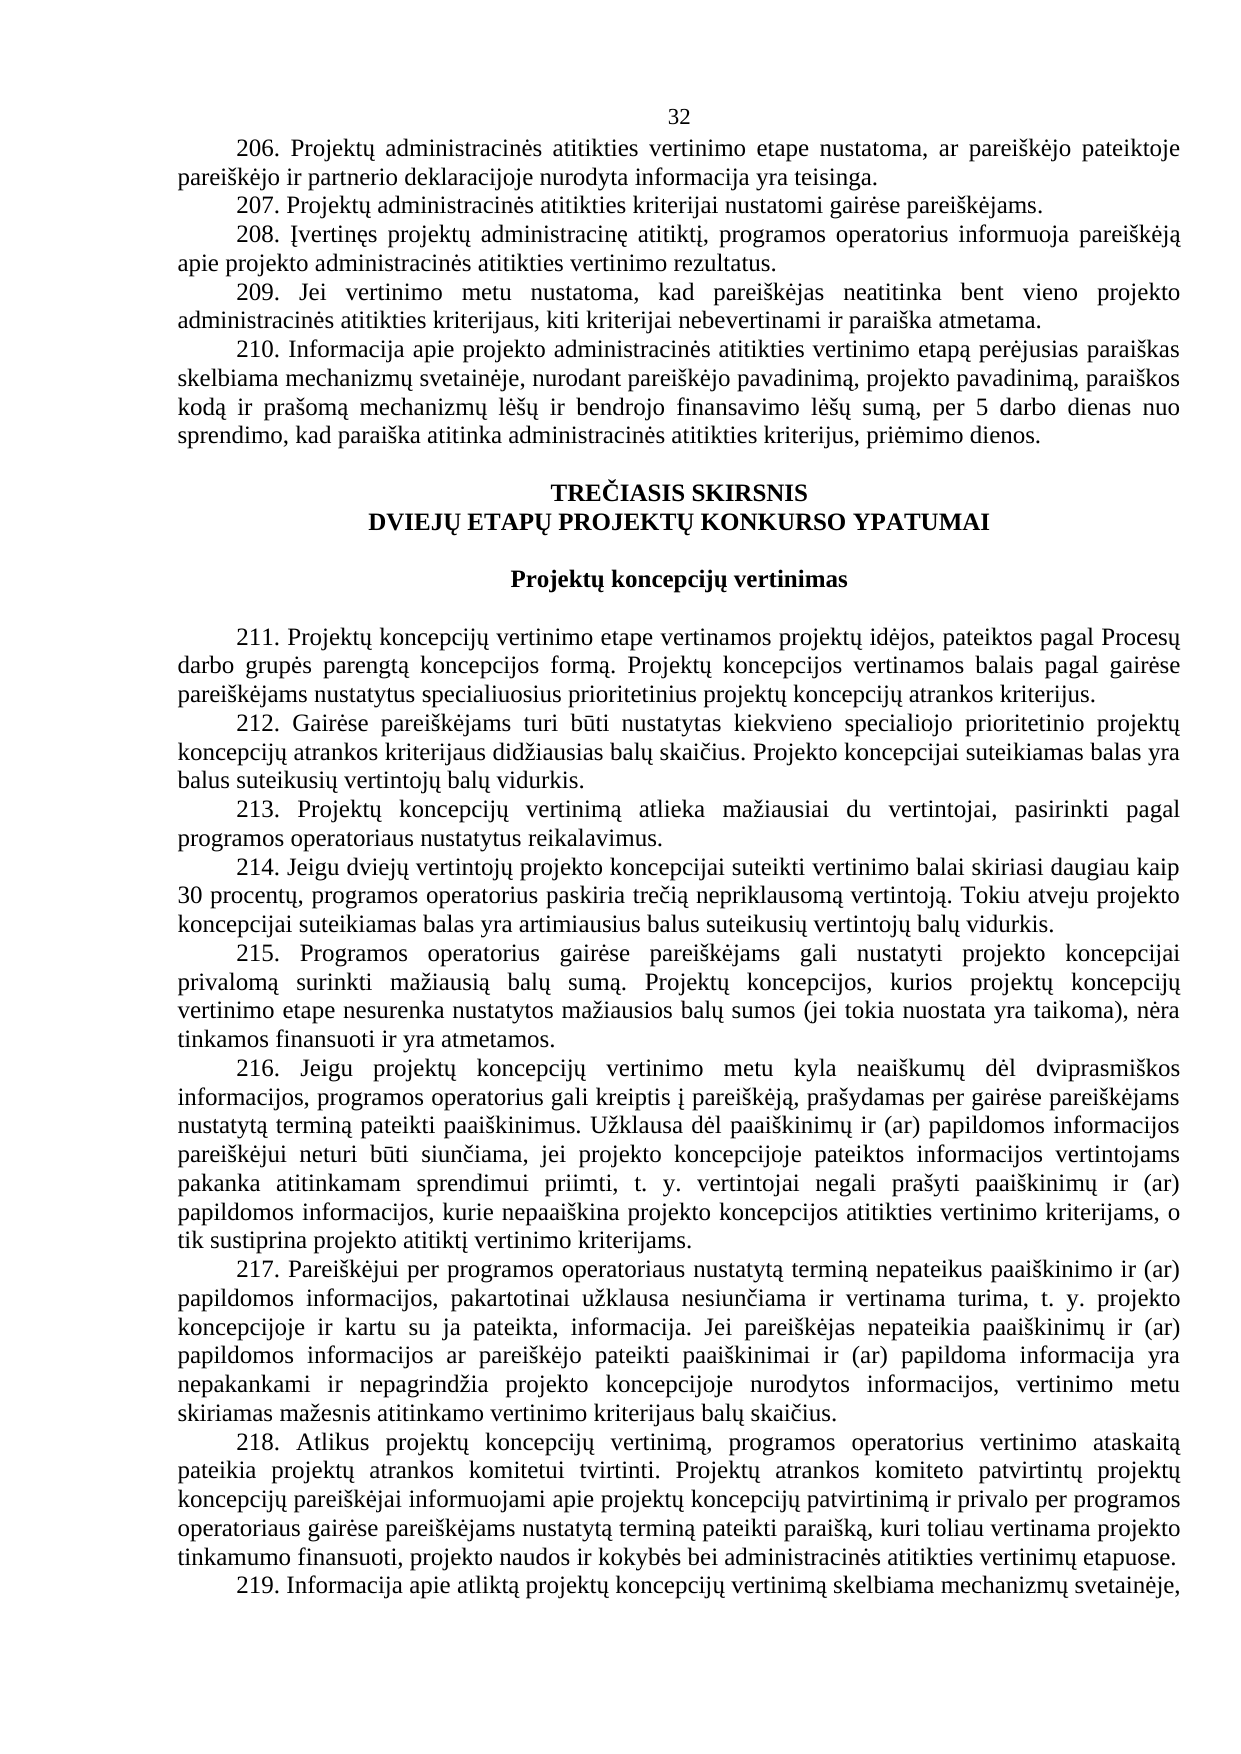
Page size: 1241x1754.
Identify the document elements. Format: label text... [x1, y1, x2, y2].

text 210. Informacija apie projekto administracinės atitikties vertinimo etapą perėjusias paraiškas skelbiama mechanizmų svetainėje, nurodant pareiškėjo pavadinimą, projekto pavadinimą, paraiškos kodą ir prašomą mechanizmų lėšų ir bendrojo finansavimo lėšų sumą, per 5 darbo dienas nuo sprendimo, kad paraiška atitinka administracinės atitikties kriterijus, priėmimo dienos. [177, 334, 1181, 449]
text 212. Gairėse pareiškėjams turi būti nustatytas kiekvieno specialiojo prioritetinio projektų koncepcijų atrankos kriterijaus didžiausias balų skaičius. Projekto koncepcijai suteikiamas balas yra balus suteikusių vertintojų balų vidurkis. [177, 708, 1181, 794]
text 217. Pareiškėjui per programos operatoriaus nustatytą terminą nepateikus paaiškinimo ir (ar) papildomos informacijos, pakartotinai užklausa nesiunčiama ir vertinama turima, t. y. projekto koncepcijoje ir kartu su ja pateikta, informacija. Jei pareiškėjas nepateikia paaiškinimų ir (ar) papildomos informacijos ar pareiškėjo pateikti paaiškinimai ir (ar) papildoma informacija yra nepakankami ir nepagrindžia projekto koncepcijoje nurodytos informacijos, vertinimo metu skiriamas mažesnis atitinkamo vertinimo kriterijaus balų skaičius. [177, 1254, 1181, 1427]
text 208. Įvertinęs projektų administracinę atitiktį, programos operatorius informuoja pareiškėją apie projekto administracinės atitikties vertinimo rezultatus. [177, 219, 1181, 277]
text 207. Projektų administracinės atitikties kriterijai nustatomi gairėse pareiškėjams. [177, 190, 1181, 219]
text TREČIASIS SKIRSNIS [177, 478, 1181, 507]
text 209. Jei vertinimo metu nustatoma, kad pareiškėjas neatitinka bent vieno projekto administracinės atitikties kriterijaus, kiti kriterijai nebevertinami ir paraiška atmetama. [177, 277, 1181, 334]
text 216. Jeigu projektų koncepcijų vertinimo metu kyla neaiškumų dėl dviprasmiškos informacijos, programos operatorius gali kreiptis į pareiškėją, prašydamas per gairėse pareiškėjams nustatytą terminą pateikti paaiškinimus. Užklausa dėl paaiškinimų ir (ar) papildomos informacijos pareiškėjui neturi būti siunčiama, jei projekto koncepcijoje pateiktos informacijos vertintojams pakanka atitinkamam sprendimui priimti, t. y. vertintojai negali prašyti paaiškinimų ir (ar) papildomos informacijos, kurie nepaaiškina projekto koncepcijos atitikties vertinimo kriterijams, o tik sustiprina projekto atitiktį vertinimo kriterijams. [177, 1053, 1181, 1254]
text 214. Jeigu dviejų vertintojų projekto koncepcijai suteikti vertinimo balai skiriasi daugiau kaip 30 procentų, programos operatorius paskiria trečią nepriklausomą vertintoją. Tokiu atveju projekto koncepcijai suteikiamas balas yra artimiausius balus suteikusių vertintojų balų vidurkis. [177, 852, 1181, 938]
text Projektų koncepcijų vertinimas [177, 564, 1181, 593]
text 219. Informacija apie atliktą projektų koncepcijų vertinimą skelbiama mechanizmų svetainėje, [177, 1570, 1181, 1599]
text 218. Atlikus projektų koncepcijų vertinimą, programos operatorius vertinimo ataskaitą pateikia projektų atrankos komitetui tvirtinti. Projektų atrankos komiteto patvirtintų projektų koncepcijų pareiškėjai informuojami apie projektų koncepcijų patvirtinimą ir privalo per programos operatoriaus gairėse pareiškėjams nustatytą terminą pateikti paraišką, kuri toliau vertinama projekto tinkamumo finansuoti, projekto naudos ir kokybės bei administracinės atitikties vertinimų etapuose. [177, 1427, 1181, 1570]
text 215. Programos operatorius gairėse pareiškėjams gali nustatyti projekto koncepcijai privalomą surinkti mažiausią balų sumą. Projektų koncepcijos, kurios projektų koncepcijų vertinimo etape nesurenka nustatytos mažiausios balų sumos (jei tokia nuostata yra taikoma), nėra tinkamos finansuoti ir yra atmetamos. [177, 938, 1181, 1053]
text 213. Projektų koncepcijų vertinimą atlieka mažiausiai du vertintojai, pasirinkti pagal programos operatoriaus nustatytus reikalavimus. [177, 794, 1181, 852]
text 206. Projektų administracinės atitikties vertinimo etape nustatoma, ar pareiškėjo pateiktoje pareiškėjo ir partnerio deklaracijoje nurodyta informacija yra teisinga. [177, 133, 1181, 190]
text 211. Projektų koncepcijų vertinimo etape vertinamos projektų idėjos, pateiktos pagal Procesų darbo grupės parengtą koncepcijos formą. Projektų koncepcijos vertinamos balais pagal gairėse pareiškėjams nustatytus specialiuosius prioritetinius projektų koncepcijų atrankos kriterijus. [177, 622, 1181, 708]
text DVIEJŲ ETAPŲ PROJEKTŲ KONKURSO YPATUMAI [177, 507, 1181, 535]
